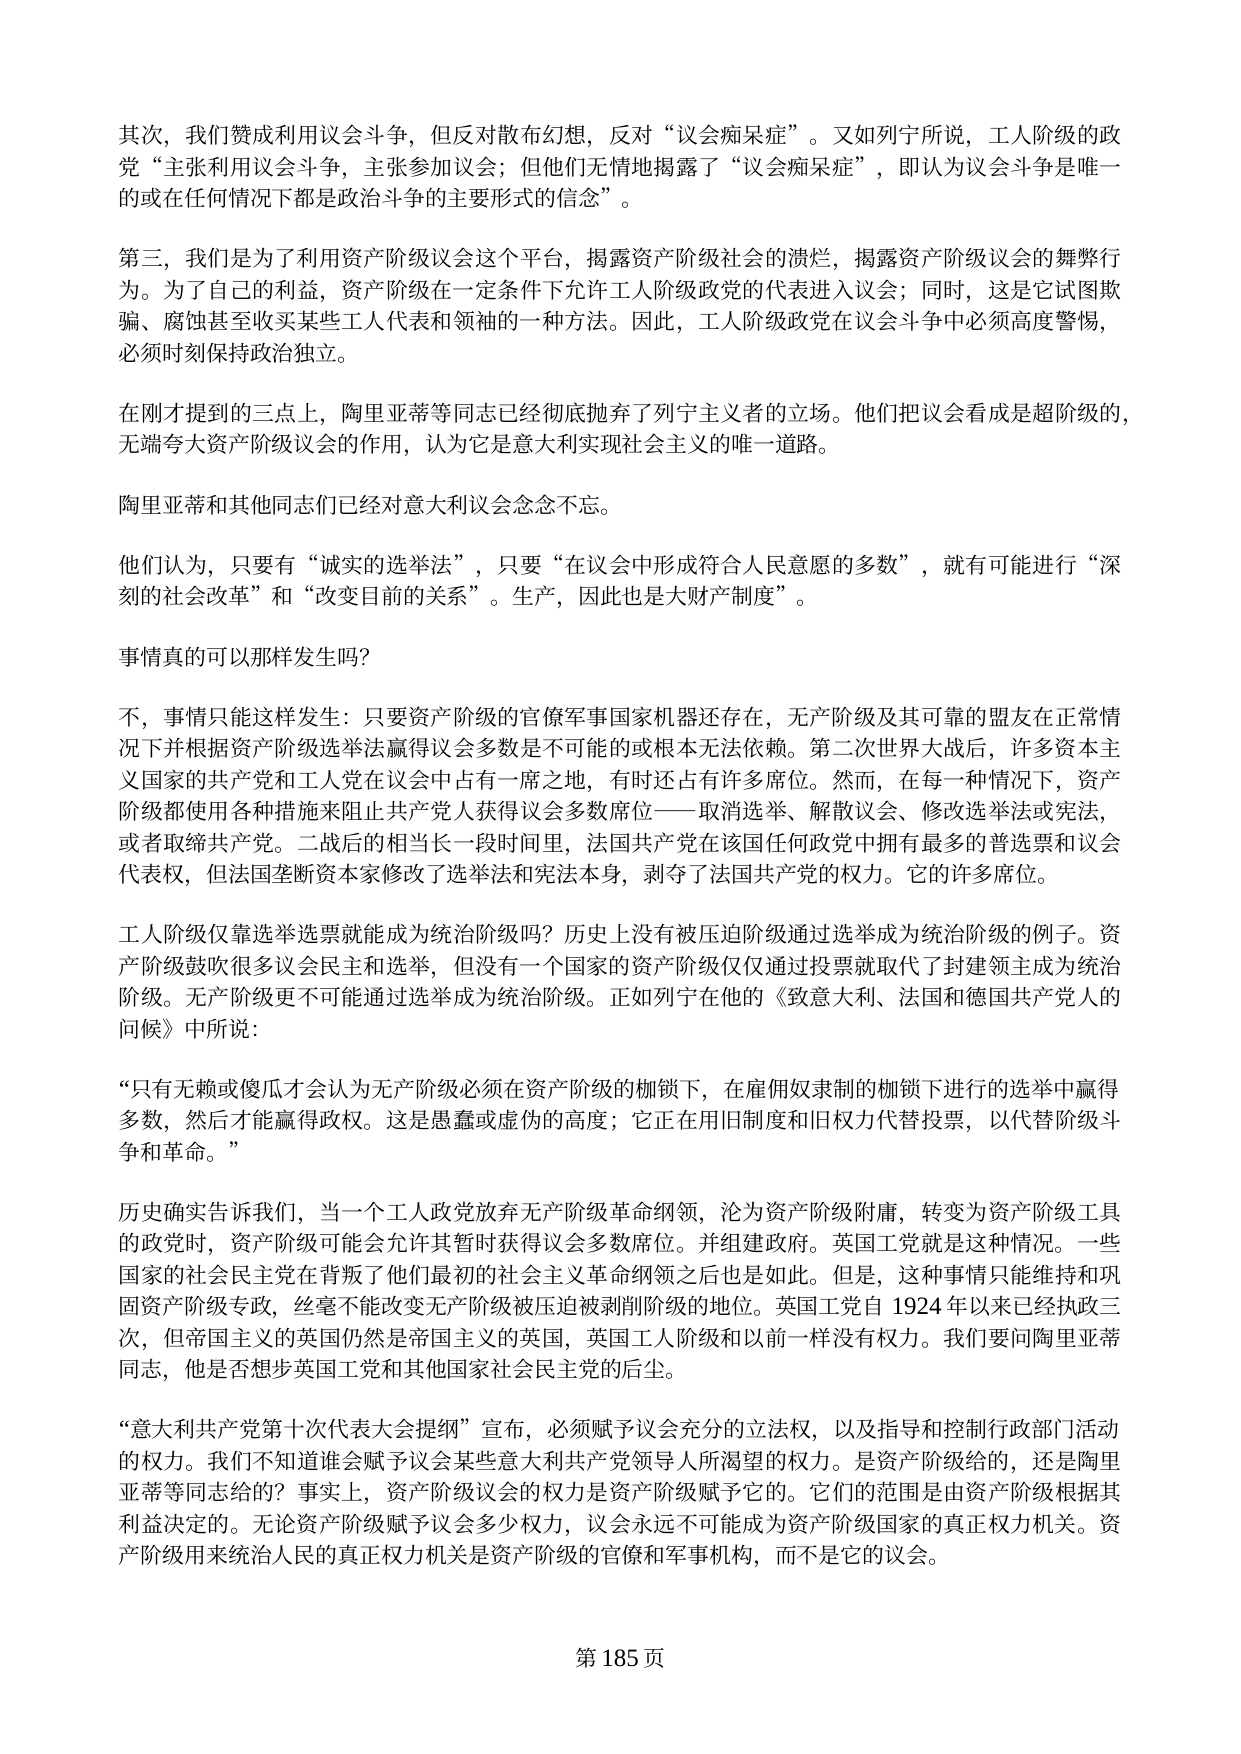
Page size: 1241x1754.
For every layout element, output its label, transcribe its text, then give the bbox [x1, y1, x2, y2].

text “意大利共产党第十次代表大会提纲”宣布，必须赋予议会充分的立法权，以及指导和控制行政部门活动的权力。我们不知道谁会赋予议会某些意大利共产党领导人所渴望的权力。是资产阶级给的，还是陶里亚蒂等同志给的？事实上，资产阶级议会的权力是资产阶级赋予它的。它们的范围是由资产阶级根据其利益决定的。无论资产阶级赋予议会多少权力，议会永远不可能成为资产阶级国家的真正权力机关。资产阶级用来统治人民的真正权力机关是资产阶级的官僚和军事机构，而不是它的议会。 [118, 1413, 1122, 1570]
text “只有无赖或傻瓜才会认为无产阶级必须在资产阶级的枷锁下，在雇佣奴隶制的枷锁下进行的选举中赢得多数，然后才能赢得政权。这是愚蠢或虚伪的高度；它正在用旧制度和旧权力代替投票，以代替阶级斗争和革命。” [118, 1072, 1122, 1166]
text 第三，我们是为了利用资产阶级议会这个平台，揭露资产阶级社会的溃烂，揭露资产阶级议会的舞弊行为。为了自己的利益，资产阶级在一定条件下允许工人阶级政党的代表进入议会；同时，这是它试图欺骗、腐蚀甚至收买某些工人代表和领袖的一种方法。因此，工人阶级政党在议会斗争中必须高度警惕，必须时刻保持政治独立。 [118, 242, 1122, 367]
text 在刚才提到的三点上，陶里亚蒂等同志已经彻底抛弃了列宁主义者的立场。他们把议会看成是超阶级的，无端夸大资产阶级议会的作用，认为它是意大利实现社会主义的唯一道路。 [118, 396, 1122, 459]
text 历史确实告诉我们，当一个工人政党放弃无产阶级革命纲领，沦为资产阶级附庸，转变为资产阶级工具的政党时，资产阶级可能会允许其暂时获得议会多数席位。并组建政府。英国工党就是这种情况。一些国家的社会民主党在背叛了他们最初的社会主义革命纲领之后也是如此。但是，这种事情只能维持和巩固资产阶级专政，丝毫不能改变无产阶级被压迫被剥削阶级的地位。英国工党自1924年以来已经执政三次，但帝国主义的英国仍然是帝国主义的英国，英国工人阶级和以前一样没有权力。我们要问陶里亚蒂同志，他是否想步英国工党和其他国家社会民主党的后尘。 [118, 1195, 1122, 1384]
text 陶里亚蒂和其他同志们已经对意大利议会念念不忘。 [118, 488, 1122, 519]
text 工人阶级仅靠选举选票就能成为统治阶级吗？历史上没有被压迫阶级通过选举成为统治阶级的例子。资产阶级鼓吹很多议会民主和选举，但没有一个国家的资产阶级仅仅通过投票就取代了封建领主成为统治阶级。无产阶级更不可能通过选举成为统治阶级。正如列宁在他的《致意大利、法国和德国共产党人的问候》中所说： [118, 917, 1122, 1043]
text 他们认为，只要有“诚实的选举法”，只要“在议会中形成符合人民意愿的多数”，就有可能进行“深刻的社会改革”和“改变目前的关系”。生产，因此也是大财产制度”。 [118, 548, 1122, 611]
text 不，事情只能这样发生：只要资产阶级的官僚军事国家机器还存在，无产阶级及其可靠的盟友在正常情况下并根据资产阶级选举法赢得议会多数是不可能的或根本无法依赖。第二次世界大战后，许多资本主义国家的共产党和工人党在议会中占有一席之地，有时还占有许多席位。然而，在每一种情况下，资产阶级都使用各种措施来阻止共产党人获得议会多数席位——取消选举、解散议会、修改选举法或宪法，或者取缔共产党。二战后的相当长一段时间里，法国共产党在该国任何政党中拥有最多的普选票和议会代表权，但法国垄断资本家修改了选举法和宪法本身，剥夺了法国共产党的权力。它的许多席位。 [118, 700, 1122, 889]
text 其次，我们赞成利用议会斗争，但反对散布幻想，反对“议会痴呆症”。又如列宁所说，工人阶级的政党“主张利用议会斗争，主张参加议会；但他们无情地揭露了“议会痴呆症”，即认为议会斗争是唯一的或在任何情况下都是政治斗争的主要形式的信念”。 [118, 118, 1122, 213]
text 事情真的可以那样发生吗？ [118, 640, 1122, 671]
